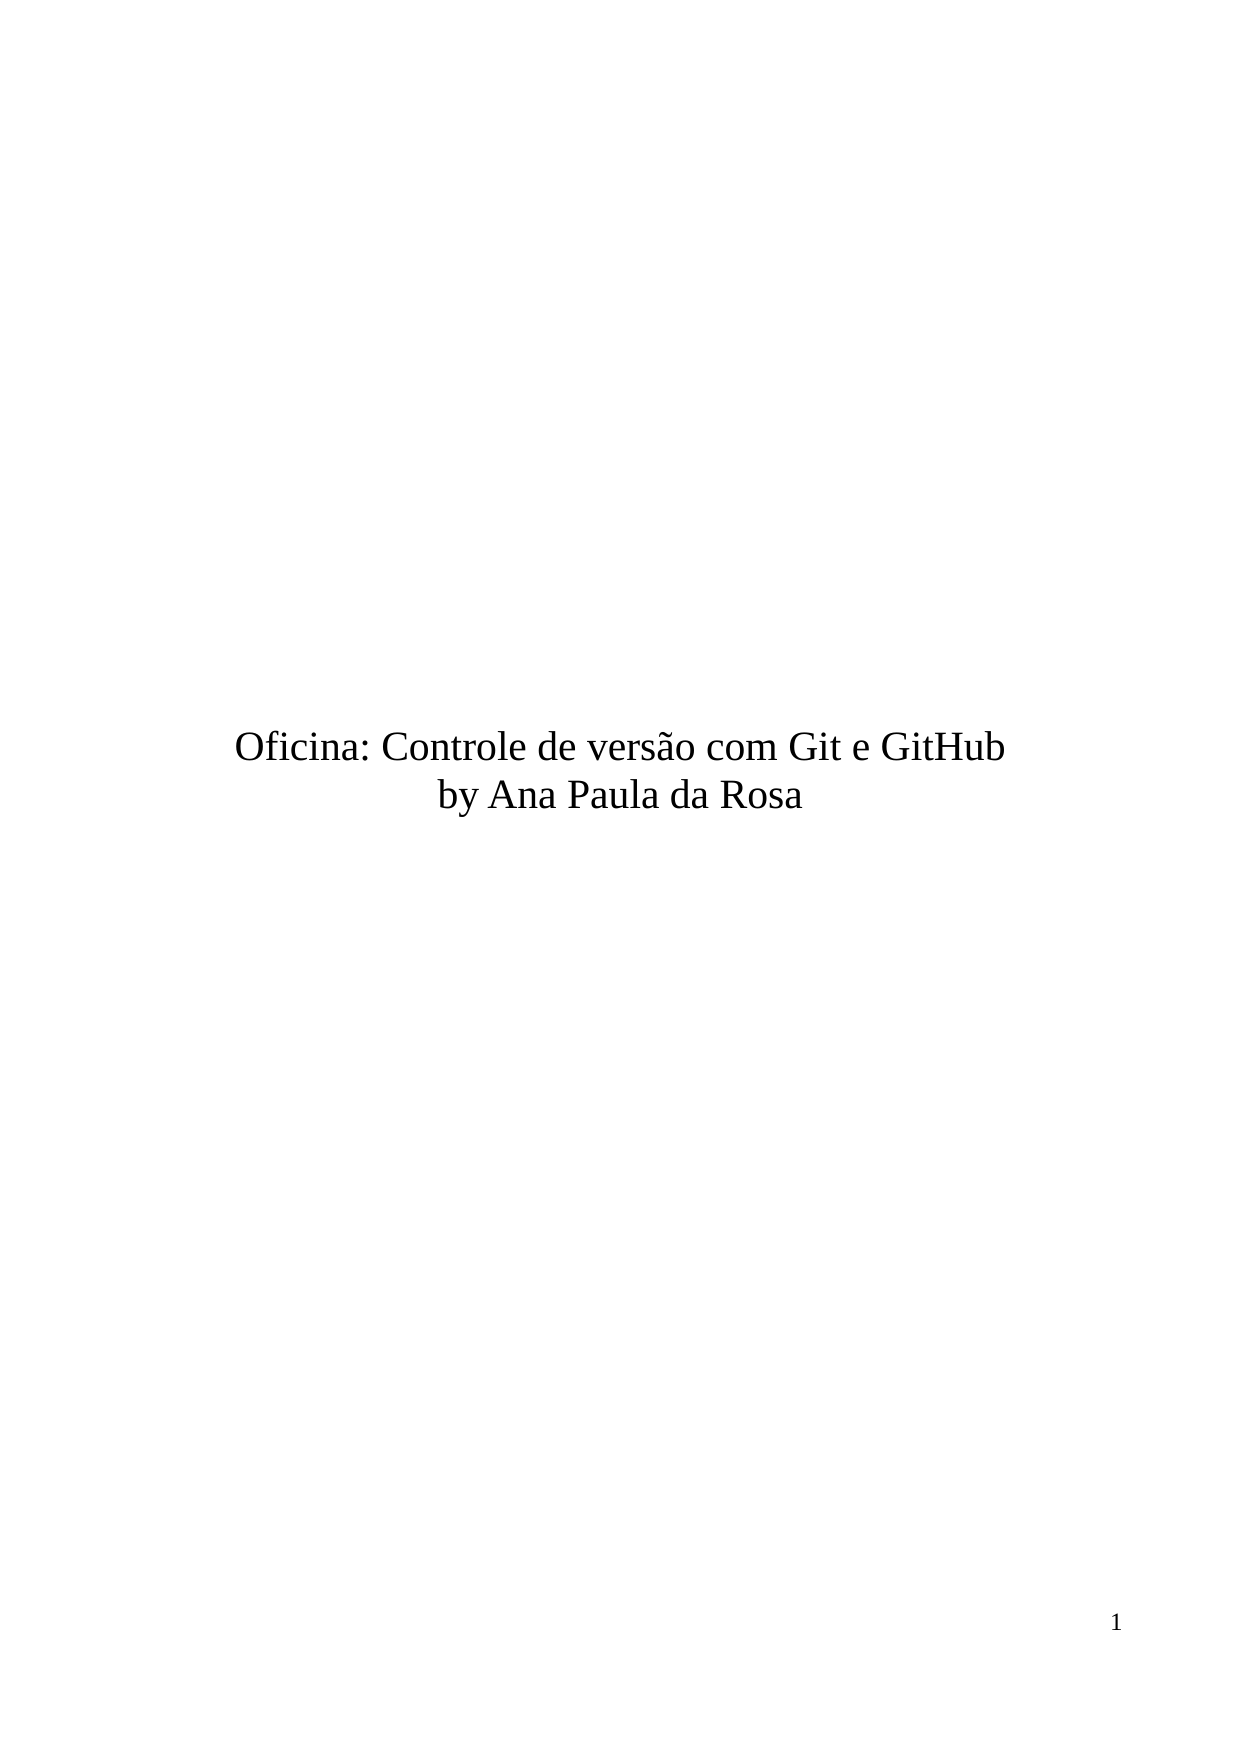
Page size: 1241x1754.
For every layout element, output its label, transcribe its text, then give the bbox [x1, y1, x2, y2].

text Oficina: Controle de versão com Git e GitHub [118, 722, 1122, 770]
text by Ana Paula da Rosa [118, 770, 1122, 818]
